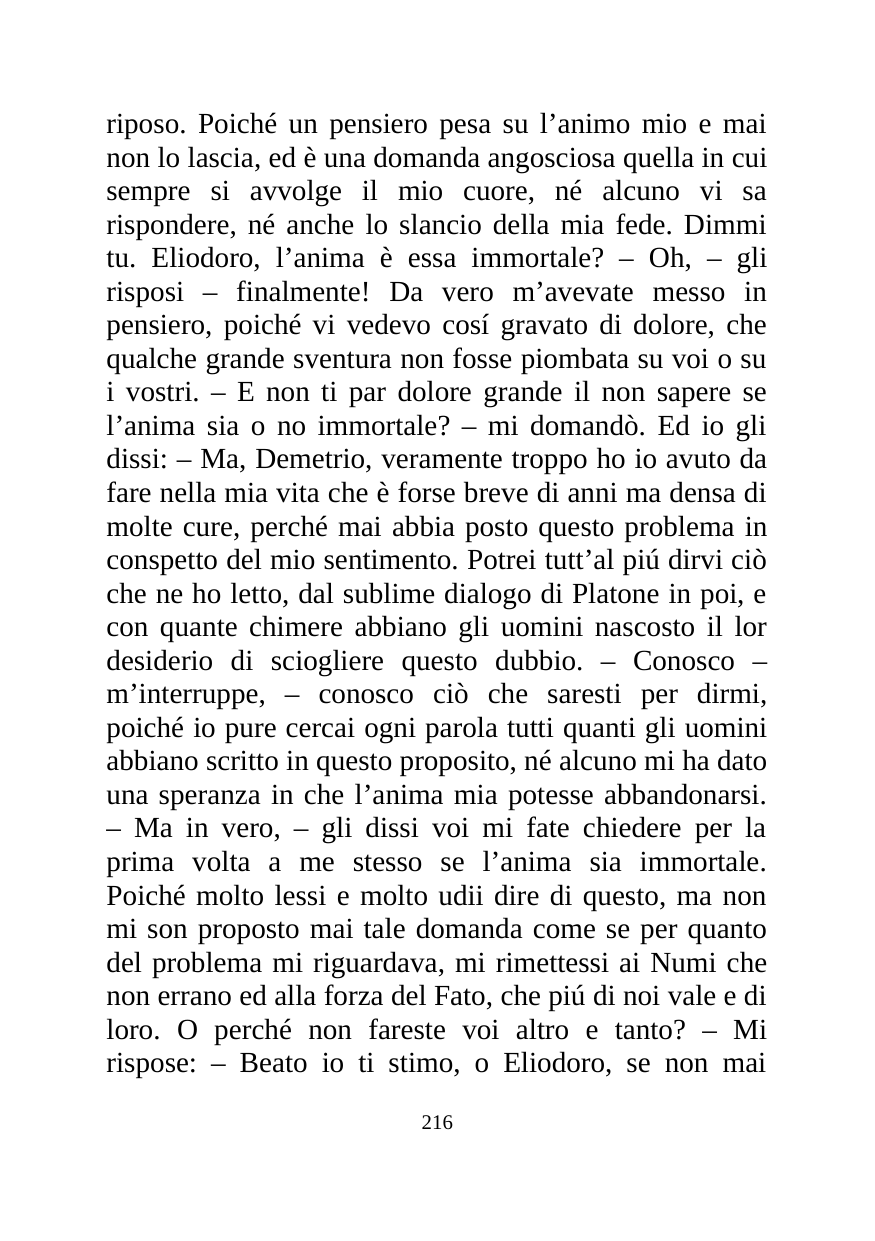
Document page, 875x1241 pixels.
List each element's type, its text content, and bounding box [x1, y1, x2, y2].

text riposo. Poiché un pensiero pesa su l’animo mio e mai non lo lascia, ed è una domanda angosciosa quella in cui sempre si avvolge il mio cuore, né alcuno vi sa rispondere, né anche lo slancio della mia fede. Dimmi tu. Eliodoro, l’anima è essa immortale? – Oh, – gli risposi – finalmente! Da vero m’avevate messo in pensiero, poiché vi vedevo cosí gravato di dolore, che qualche grande sventura non fosse piombata su voi o su i vostri. – E non ti par dolore grande il non sapere se l’anima sia o no immortale? – mi domandò. Ed io gli dissi: – Ma, Demetrio, veramente troppo ho io avuto da fare nella mia vita che è forse breve di anni ma densa di molte cure, perché mai abbia posto questo problema in conspetto del mio sentimento. Potrei tutt’al piú dirvi ciò che ne ho letto, dal sublime dialogo di Platone in poi, e con quante chimere abbiano gli uomini nascosto il lor desiderio di sciogliere questo dubbio. – Conosco – m’interruppe, – conosco ciò che saresti per dirmi, poiché io pure cercai ogni parola tutti quanti gli uomini abbiano scritto in questo proposito, né alcuno mi ha dato una speranza in che l’anima mia potesse abbandonarsi. – Ma in vero, – gli dissi voi mi fate chiedere per la prima volta a me stesso se l’anima sia immortale. Poiché molto lessi e molto udii dire di questo, ma non mi son proposto mai tale domanda come se per quanto del problema mi riguardava, mi rimettessi ai Numi che non errano ed alla forza del Fato, che piú di noi vale e di loro. O perché non fareste voi altro e tanto? – Mi rispose: – Beato io ti stimo, o Eliodoro, se non mai [106, 106, 768, 1079]
